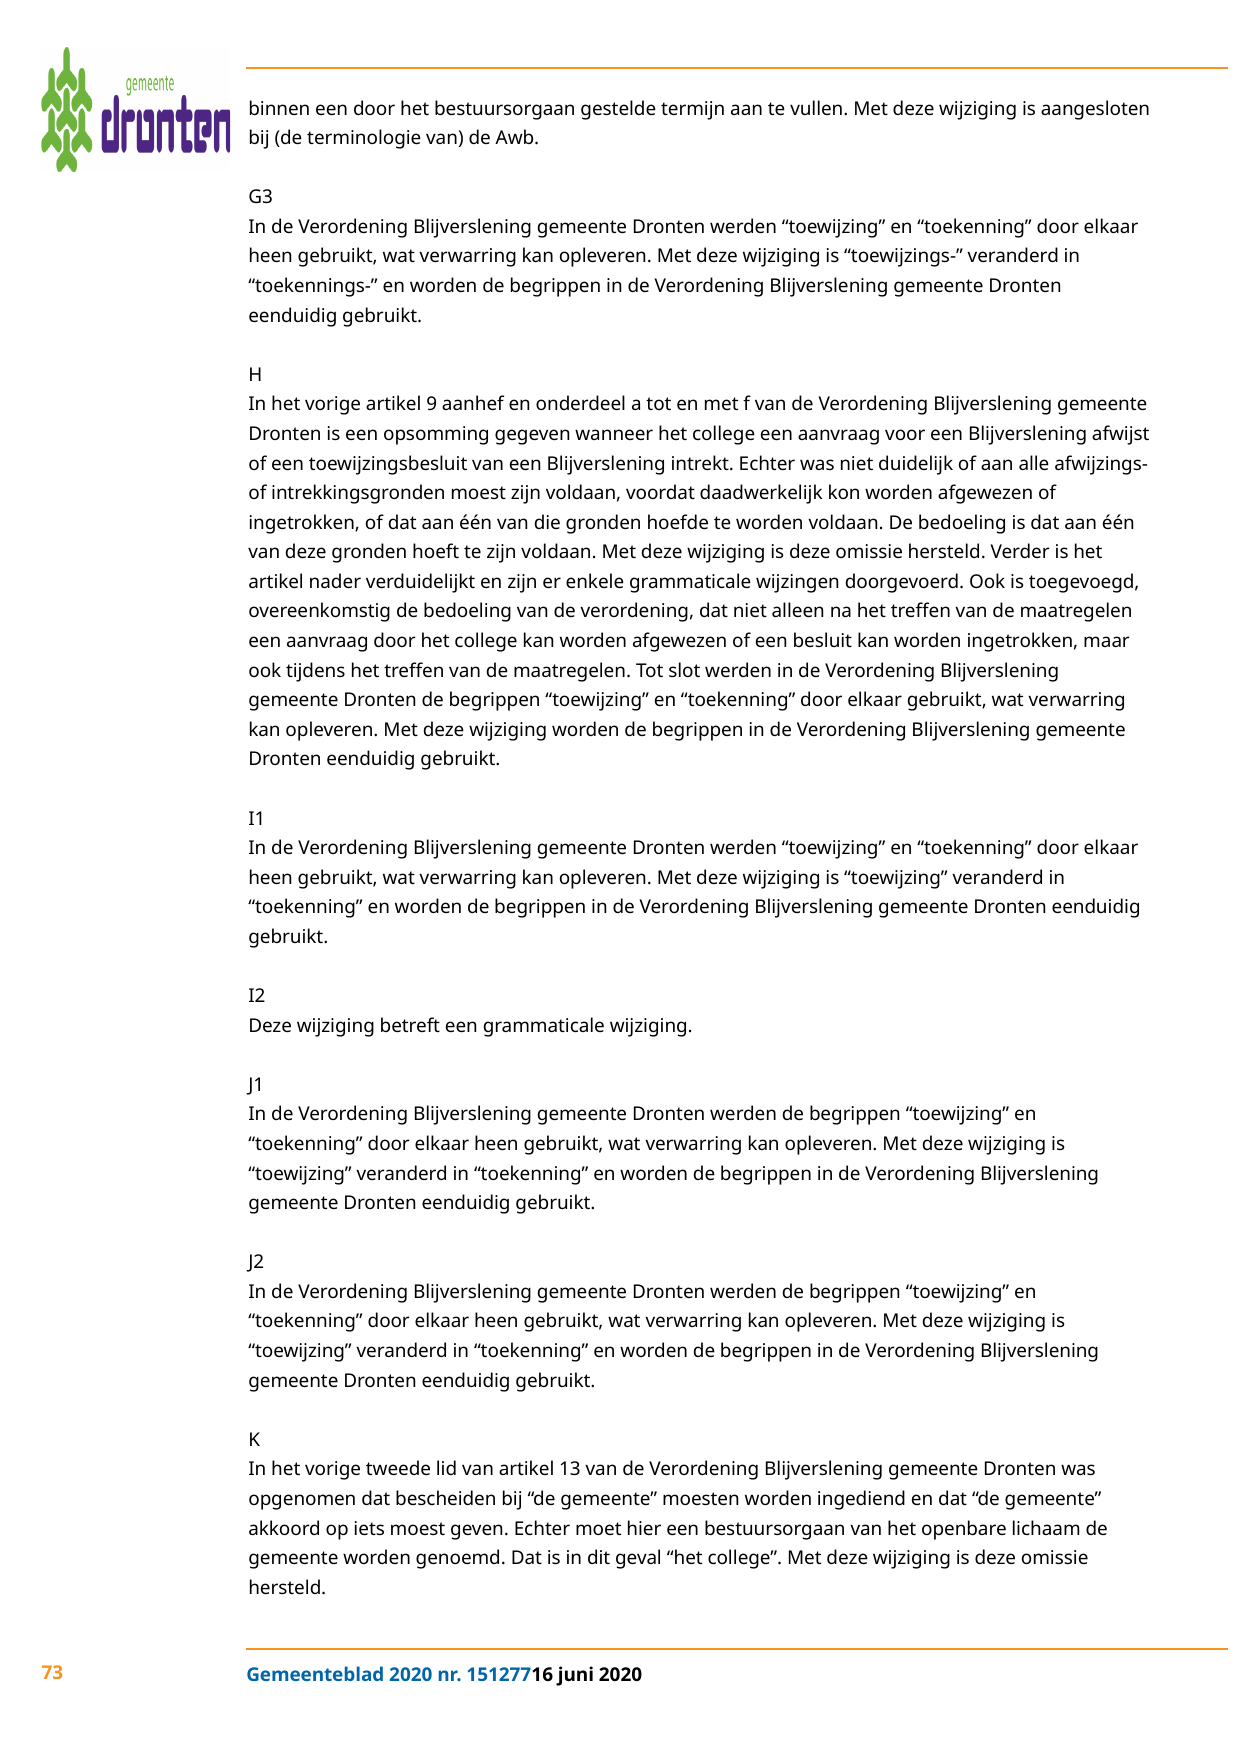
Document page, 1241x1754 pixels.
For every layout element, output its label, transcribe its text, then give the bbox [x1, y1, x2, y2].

text I1 [248, 805, 1152, 831]
text J1 [248, 1071, 1152, 1097]
text In het vorige artikel 9 aanhef en onderdeel a tot en met f van de Verordening Blijverslening gemeente Dronten is een opsomming gegeven wanneer het college een aanvraag voor een Blijverslening afwijst of een toewijzingsbesluit van een Blijverslening intrekt. Echter was niet duidelijk of aan alle afwijzings- of intrekkingsgronden moest zijn voldaan, voordat daadwerkelijk kon worden afgewezen of ingetrokken, of dat aan één van die gronden hoefde te worden voldaan. De bedoeling is dat aan één van deze gronden hoeft te zijn voldaan. Met deze wijziging is deze omissie hersteld. Verder is het artikel nader verduidelijkt en zijn er enkele grammaticale wijzingen doorgevoerd. Ook is toegevoegd, overeenkomstig de bedoeling van de verordening, dat niet alleen na het treffen van de maatregelen een aanvraag door het college kan worden afgewezen of een besluit kan worden ingetrokken, maar ook tijdens het treffen van de maatregelen. Tot slot werden in de Verordening Blijverslening gemeente Dronten de begrippen “toewijzing” en “toekenning” door elkaar gebruikt, wat verwarring kan opleveren. Met deze wijziging worden de begrippen in de Verordening Blijverslening gemeente Dronten eenduidig gebruikt. [248, 391, 1152, 771]
text In de Verordening Blijverslening gemeente Dronten werden de begrippen “toewijzing” en “toekenning” door elkaar heen gebruikt, wat verwarring kan opleveren. Met deze wijziging is “toewijzing” veranderd in “toekenning” en worden de begrippen in de Verordening Blijverslening gemeente Dronten eenduidig gebruikt. [248, 1101, 1152, 1215]
text In de Verordening Blijverslening gemeente Dronten werden “toewijzing” en “toekenning” door elkaar heen gebruikt, wat verwarring kan opleveren. Met deze wijziging is “toewijzings-” veranderd in “toekennings-” en worden de begrippen in de Verordening Blijverslening gemeente Dronten eenduidig gebruikt. [248, 213, 1152, 328]
text J2 [248, 1248, 1152, 1274]
text K [248, 1426, 1152, 1452]
text In de Verordening Blijverslening gemeente Dronten werden de begrippen “toewijzing” en “toekenning” door elkaar heen gebruikt, wat verwarring kan opleveren. Met deze wijziging is “toewijzing” veranderd in “toekenning” en worden de begrippen in de Verordening Blijverslening gemeente Dronten eenduidig gebruikt. [248, 1278, 1152, 1393]
text G3 [248, 183, 1152, 209]
text I2 [248, 982, 1152, 1008]
picture [41, 47, 231, 172]
text In de Verordening Blijverslening gemeente Dronten werden “toewijzing” en “toekenning” door elkaar heen gebruikt, wat verwarring kan opleveren. Met deze wijziging is “toewijzing” veranderd in “toekenning” en worden de begrippen in de Verordening Blijverslening gemeente Dronten eenduidig gebruikt. [248, 834, 1152, 949]
text In het vorige tweede lid van artikel 13 van de Verordening Blijverslening gemeente Dronten was opgenomen dat bescheiden bij “de gemeente” moesten worden ingediend en dat “de gemeente” akkoord op iets moest geven. Echter moet hier een bestuursorgaan van het openbare lichaam de gemeente worden genoemd. Dat is in dit geval “het college”. Met deze wijziging is deze omissie hersteld. [248, 1456, 1152, 1600]
text binnen een door het bestuursorgaan gestelde termijn aan te vullen. Met deze wijziging is aangesloten bij (de terminologie van) de Awb. [248, 95, 1152, 150]
text H [248, 361, 1152, 387]
text Deze wijziging betreft een grammaticale wijziging. [248, 1012, 1152, 1038]
